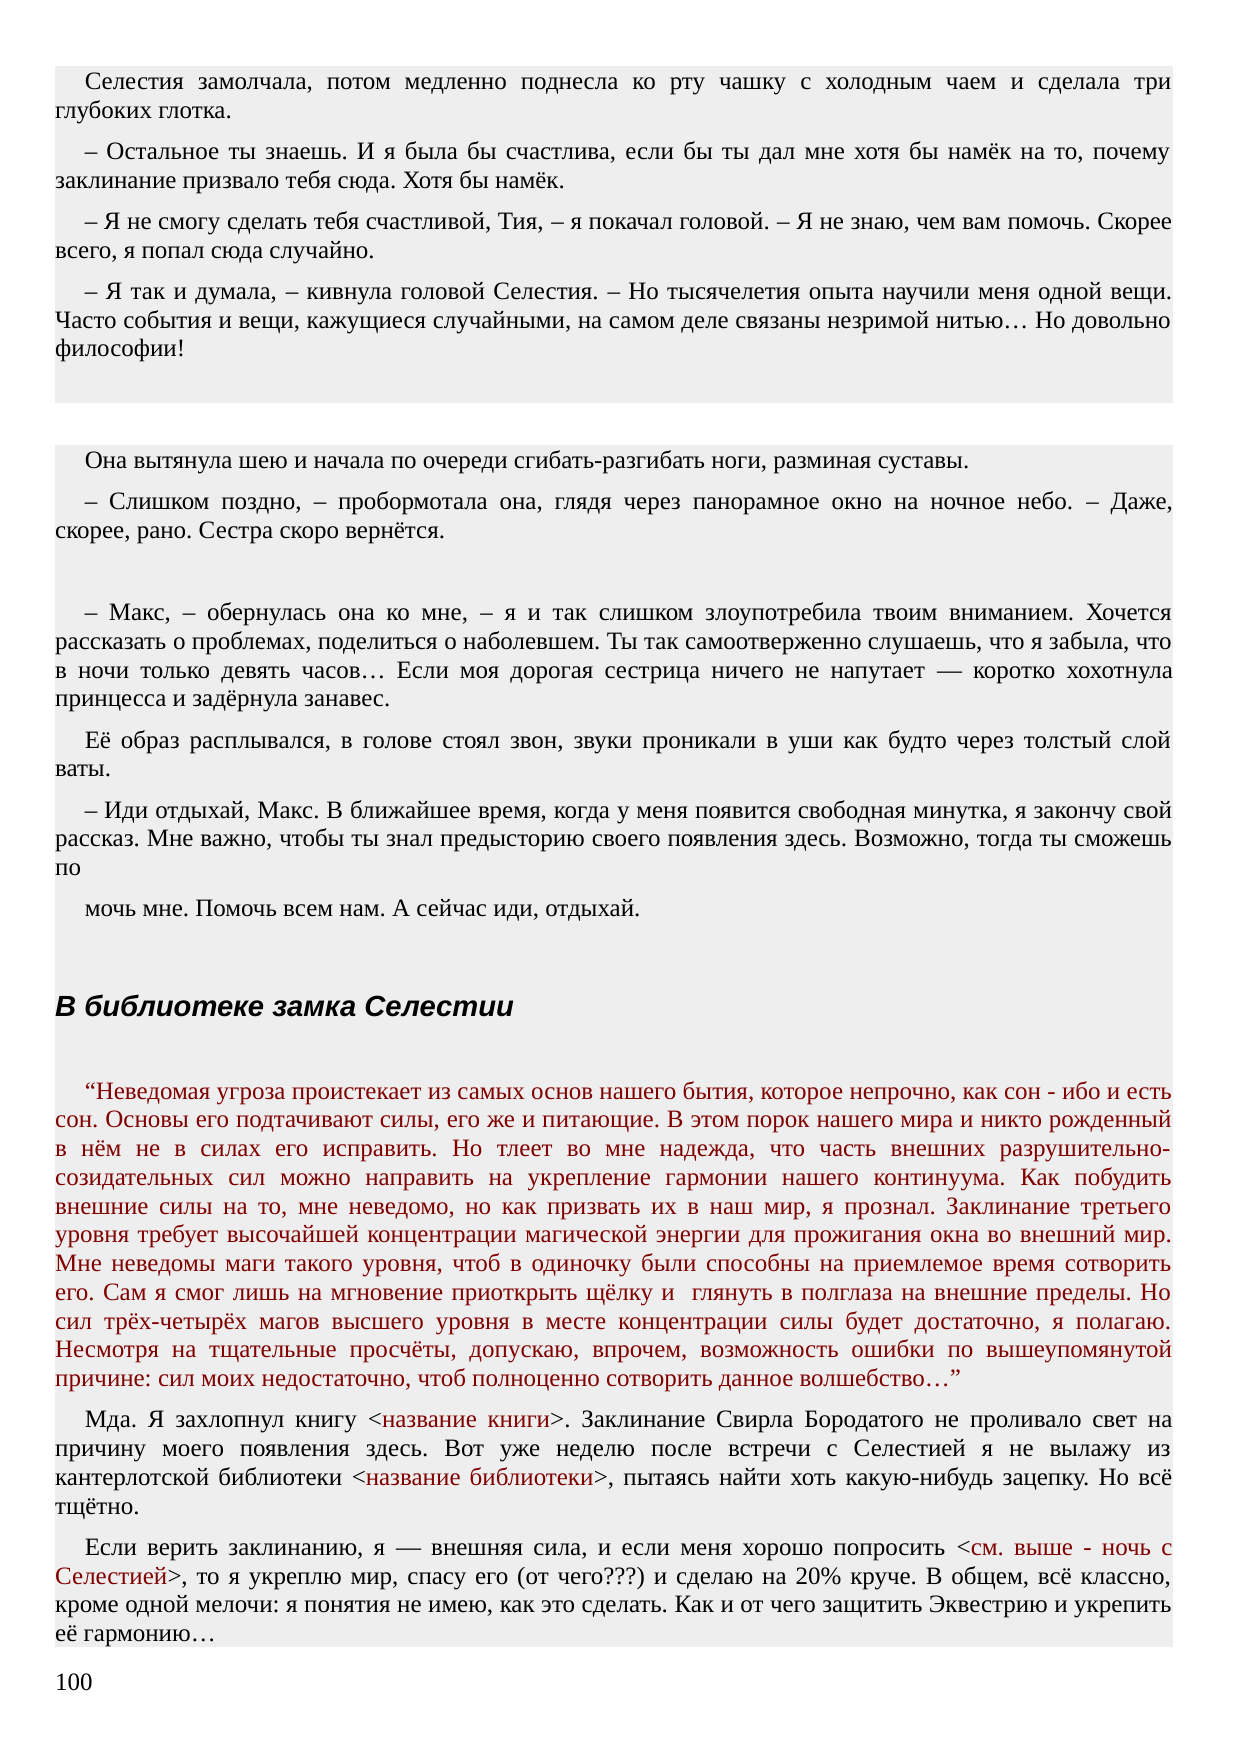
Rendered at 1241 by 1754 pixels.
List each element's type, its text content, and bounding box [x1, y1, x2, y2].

subtitle В библиотеке замка Селестии [55, 988, 1173, 1022]
text мочь мне. Помочь всем нам. А сейчас иди, отдыхай. [55, 893, 1173, 922]
text Если верить заклинанию, я — внешняя сила, и если меня хорошо попросить <см. выше - ночь с Селестией>, то я укреплю мир, спасу его (от чего???) и сделаю на 20% круче. В общем, всё классно, кроме одной мелочи: я понятия не имею, как это сделать. Как и от чего защитить Эквестрию и укрепить её гармонию… [55, 1532, 1173, 1647]
text – Остальное ты знаешь. И я была бы счастлива, если бы ты дал мне хотя бы намёк на то, почему заклинание призвало тебя сюда. Хотя бы намёк. [55, 136, 1173, 193]
text – Макс, – обернулась она ко мне, – я и так слишком злоупотребила твоим вниманием. Хочется рассказать о проблемах, поделиться о наболевшем. Ты так самоотверженно слушаешь, что я забыла, что в ночи только девять часов… Если моя дорогая сестрица ничего не напутает — коротко хохотнула принцесса и задёрнула занавес. [55, 597, 1173, 712]
text “Неведомая угроза проистекает из самых основ нашего бытия, которое непрочно, как сон - ибо и есть сон. Основы его подтачивают силы, его же и питающие. В этом порок нашего мира и никто рожденный в нём не в силах его исправить. Но тлеет во мне надежда, что часть внешних разрушительно-созидательных сил можно направить на укрепление гармонии нашего континуума. Как побудить внешние силы на то, мне неведомо, но как призвать их в наш мир, я прознал. Заклинание третьего уровня требует высочайшей концентрации магической энергии для прожигания окна во внешний мир. Мне неведомы маги такого уровня, чтоб в одиночку были способны на приемлемое время сотворить его. Сам я смог лишь на мгновение приоткрыть щёлку и глянуть в полглаза на внешние пределы. Но сил трёх-четырёх магов высшего уровня в месте концентрации силы будет достаточно, я полагаю. Несмотря на тщательные просчёты, допускаю, впрочем, возможность ошибки по вышеупомянутой причине: сил моих недостаточно, чтоб полноценно сотворить данное волшебство…” [55, 1076, 1173, 1392]
text – Я не смогу сделать тебя счастливой, Тия, – я покачал головой. – Я не знаю, чем вам помочь. Скорее всего, я попал сюда случайно. [55, 206, 1173, 263]
text – Иди отдыхай, Макс. В ближайшее время, когда у меня появится свободная минутка, я закончу свой рассказ. Мне важно, чтобы ты знал предысторию своего появления здесь. Возможно, тогда ты сможешь по [55, 795, 1173, 881]
text Её образ расплывался, в голове стоял звон, звуки проникали в уши как будто через толстый слой ваты. [55, 725, 1173, 782]
text – Я так и думала, – кивнула головой Селестия. – Но тысячелетия опыта научили меня одной вещи. Часто события и вещи, кажущиеся случайными, на самом деле связаны незримой нитью… Но довольно философии! [55, 276, 1173, 362]
text Она вытянула шею и начала по очереди сгибать-разгибать ноги, разминая суставы. [55, 445, 1173, 473]
text Мда. Я захлопнул книгу <название книги>. Заклинание Свирла Бородатого не проливало свет на причину моего появления здесь. Вот уже неделю после встречи с Селестией я не вылажу из кантерлотской библиотеки <название библиотеки>, пытаясь найти хоть какую-нибудь зацепку. Но всё тщётно. [55, 1404, 1173, 1519]
text Селестия замолчала, потом медленно поднесла ко рту чашку с холодным чаем и сделала три глубоких глотка. [55, 66, 1173, 123]
text – Слишком поздно, – пробормотала она, глядя через панорамное окно на ночное небо. – Даже, скорее, рано. Сестра скоро вернётся. [55, 486, 1173, 543]
